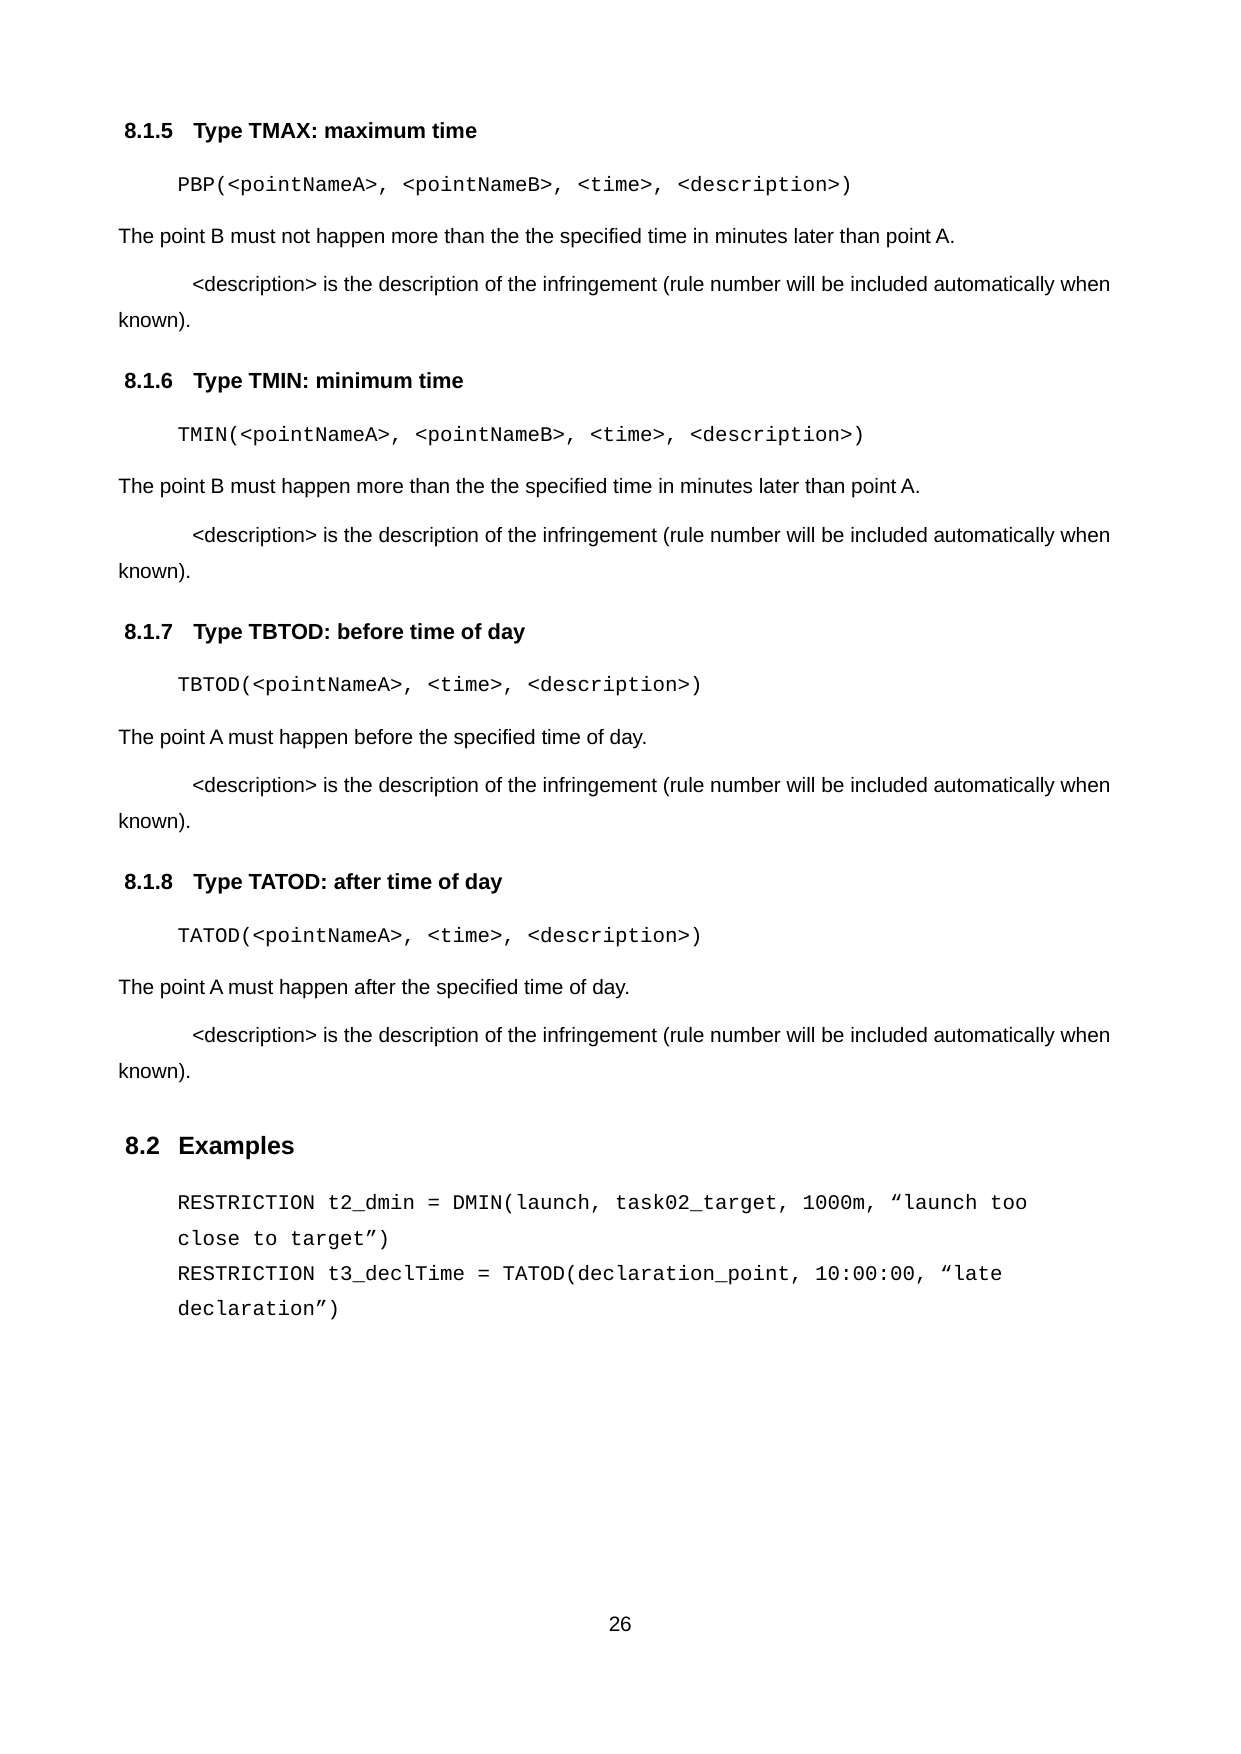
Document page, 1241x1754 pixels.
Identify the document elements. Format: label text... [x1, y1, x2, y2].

subtitle Examples [118, 1131, 1122, 1160]
text <description> is the description of the infringement (rule number will be included automatically when known). [118, 773, 1122, 833]
subtitle Type TBTOD: before time of day [118, 619, 1122, 644]
text <description> is the description of the infringement (rule number will be included automatically when known). [118, 272, 1122, 332]
text <description> is the description of the infringement (rule number will be included automatically when known). [118, 523, 1122, 582]
text TMIN(<pointNameA>, <pointNameB>, <time>, <description>) [177, 424, 1063, 448]
subtitle Type TATOD: after time of day [118, 869, 1122, 894]
text TBTOD(<pointNameA>, <time>, <description>) [177, 674, 1063, 698]
subtitle Type TMAX: maximum time [118, 118, 1122, 143]
subtitle Type TMIN: minimum time [118, 368, 1122, 394]
text RESTRICTION t2_dmin = DMIN(launch, task02_target, 1000m, “launch too close to target”) RESTRICTION t3_declTime = TATOD(declaration_point, 10:00:00, “late declaration”) [177, 1192, 1063, 1322]
text The point B must not happen more than the the specified time in minutes later than point A. [118, 224, 1122, 248]
text TATOD(<pointNameA>, <time>, <description>) [177, 924, 1063, 948]
text The point A must happen before the specified time of day. [118, 724, 1122, 748]
text The point A must happen after the specified time of day. [118, 975, 1122, 999]
text <description> is the description of the infringement (rule number will be included automatically when known). [118, 1023, 1122, 1083]
text PBP(<pointNameA>, <pointNameB>, <time>, <description>) [177, 174, 1063, 197]
text The point B must happen more than the the specified time in minutes later than point A. [118, 474, 1122, 498]
